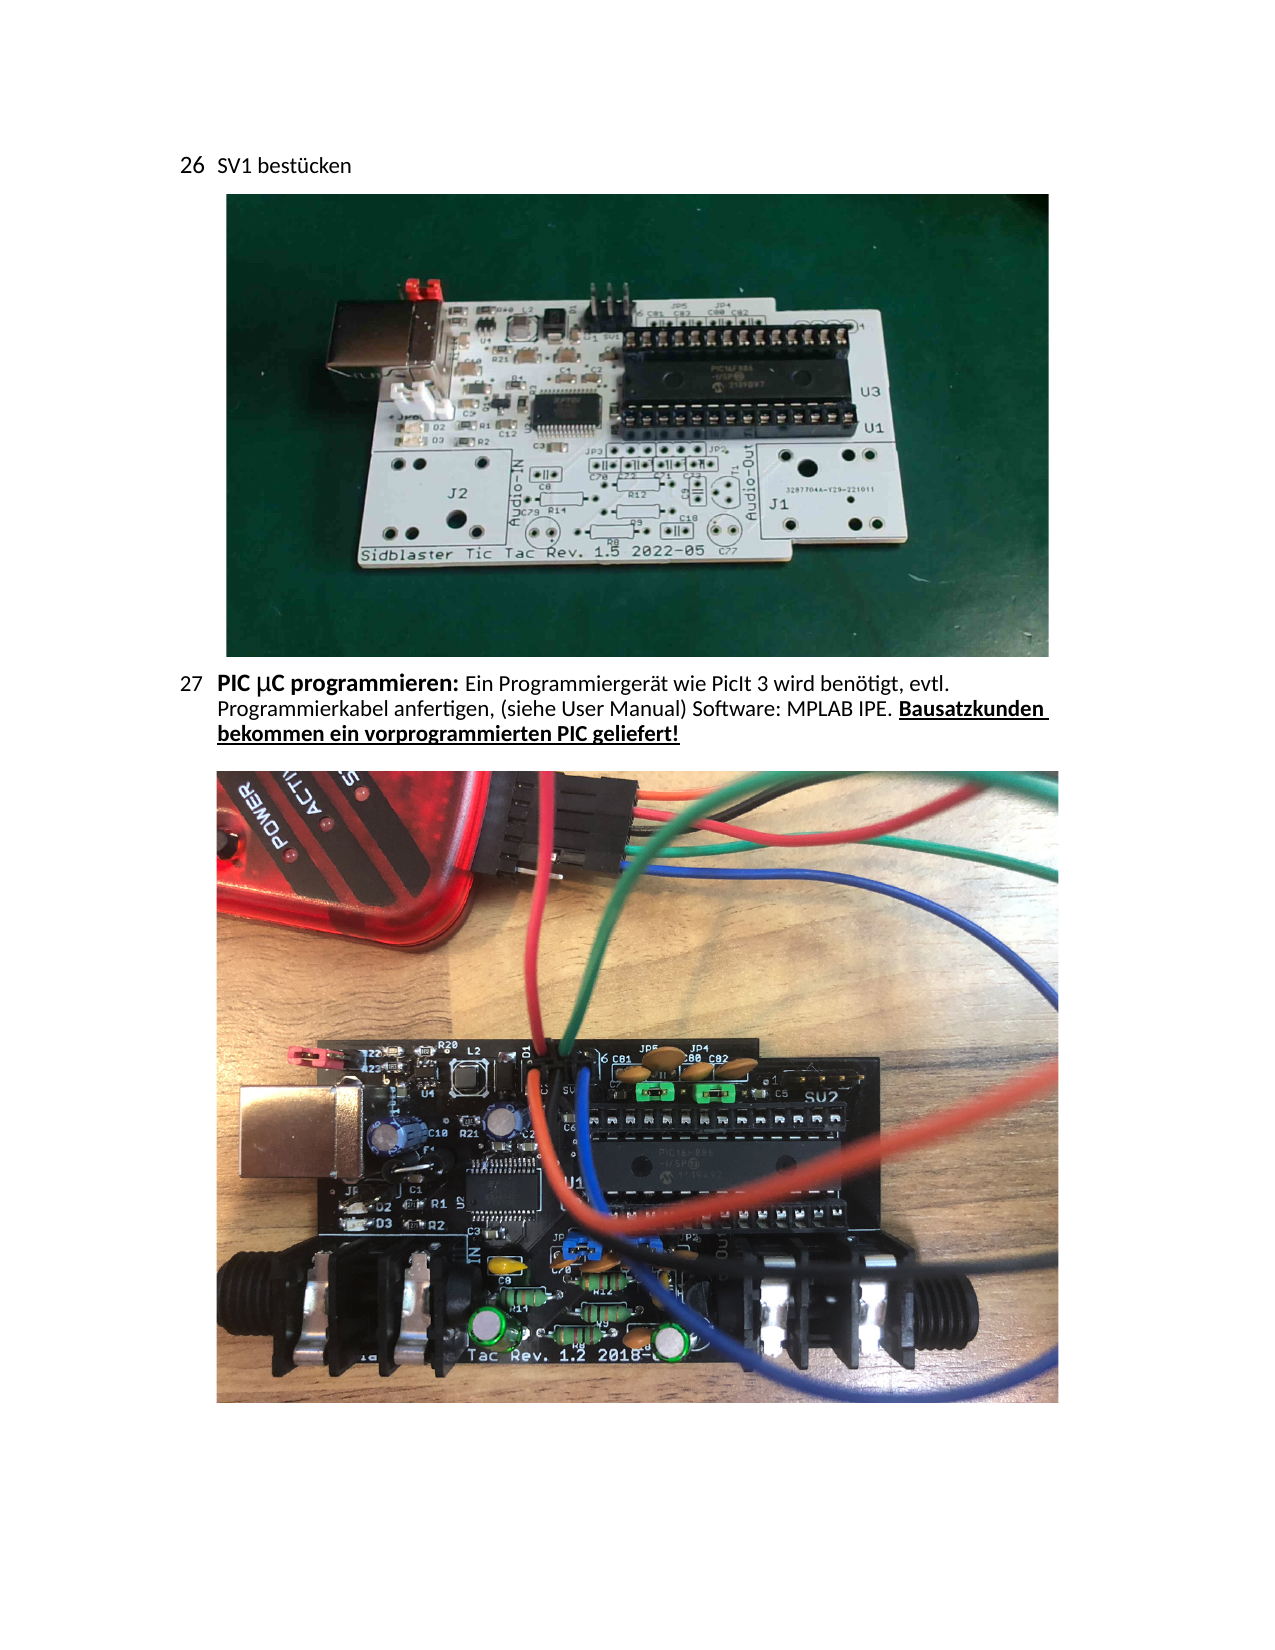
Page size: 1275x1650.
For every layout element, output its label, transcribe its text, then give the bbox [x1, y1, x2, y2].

picture [216, 771, 1059, 1403]
list PIC µC programmieren: Ein Programmiergerät wie PicIt 3 wird benötigt, evtl. Programmierkabel anfertigen, (siehe User Manual) Software: MPLAB IPE. Bausatzkunden bekommen ein vorprogrammierten PIC geliefert! [179, 657, 1125, 772]
picture [226, 194, 1049, 657]
list SV1 bestücken [179, 150, 1125, 180]
